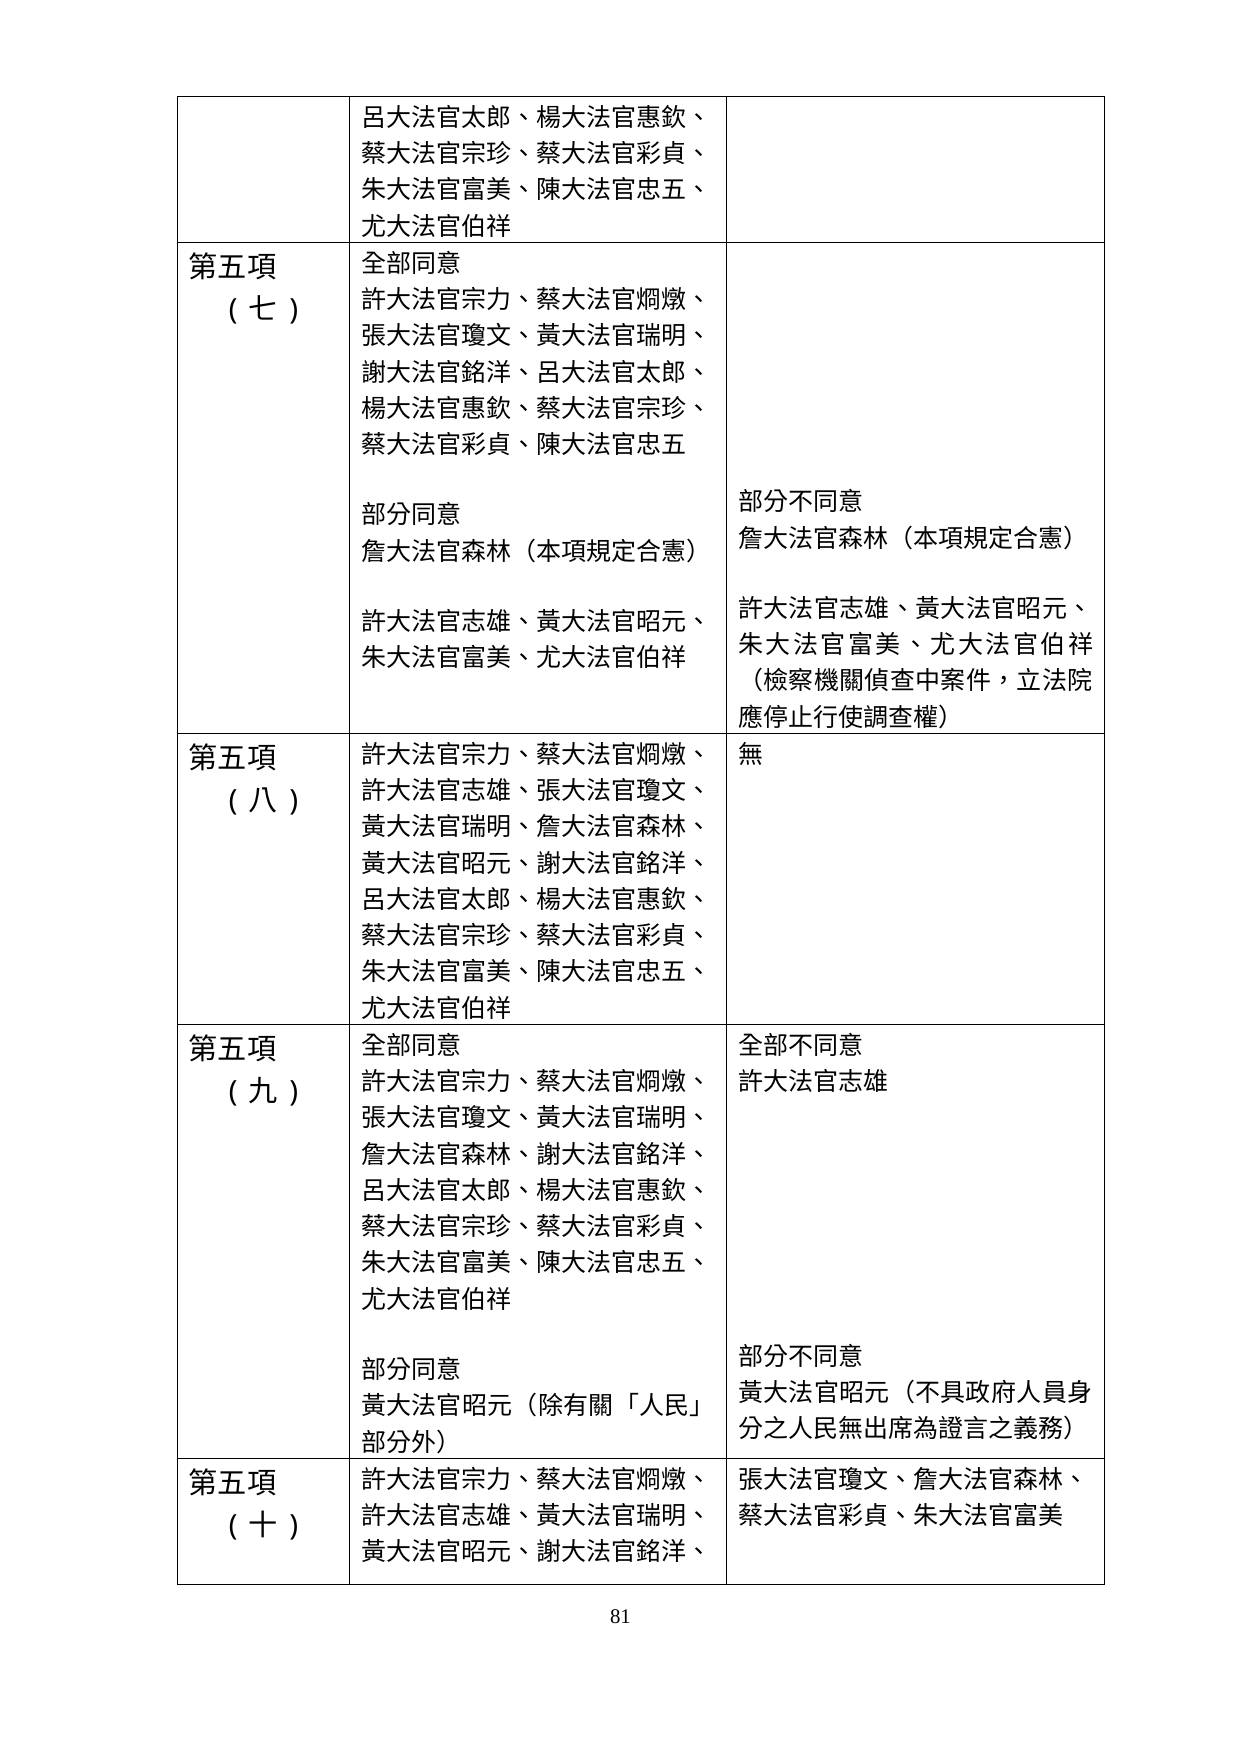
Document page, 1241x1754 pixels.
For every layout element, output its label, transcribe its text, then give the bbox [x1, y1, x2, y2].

table_cell 第五項 (十) [178, 1459, 349, 1584]
table_cell 呂大法官太郎、楊大法官惠欽、 蔡大法官宗珍、蔡大法官彩貞、朱大法官富美、陳大法官忠五、 尤大法官伯祥 [350, 97, 726, 242]
table_cell 第五項 (七) [178, 243, 349, 733]
table_cell [727, 97, 1104, 242]
table_cell 許大法官宗力、蔡大法官烱燉、 許大法官志雄、黃大法官瑞明、 黃大法官昭元、謝大法官銘洋、 [350, 1459, 726, 1584]
table_cell 許大法官宗力、蔡大法官烱燉、 許大法官志雄、張大法官瓊文、 黃大法官瑞明、詹大法官森林、 黃大法官昭元、謝大法官銘洋、 呂大法官太郎、楊大法官惠欽、 蔡大法官宗珍、蔡大法官彩貞、朱大法官富美、陳大法官忠五、尤大法官伯祥 [350, 734, 726, 1024]
table_cell [178, 97, 349, 242]
table_cell 部分不同意 詹大法官森林（本項規定合憲） 許大法官志雄、黃大法官昭元、朱大法官富美、尤大法官伯祥（檢察機關偵查中案件，立法院應停止行使調查權） [727, 243, 1104, 733]
table_cell 全部同意 許大法官宗力、蔡大法官烱燉、 張大法官瓊文、黃大法官瑞明、詹大法官森林、謝大法官銘洋、 呂大法官太郎、楊大法官惠欽、 蔡大法官宗珍、蔡大法官彩貞、朱大法官富美、陳大法官忠五、 尤大法官伯祥 部分同意 黃大法官昭元（除有關「人民」部分外） [350, 1025, 726, 1458]
table_cell 第五項 (八) [178, 734, 349, 1024]
table_cell 張大法官瓊文、詹大法官森林、蔡大法官彩貞、朱大法官富美 [727, 1459, 1104, 1584]
table_cell 無 [727, 734, 1104, 1024]
table_cell 全部同意 許大法官宗力、蔡大法官烱燉、 張大法官瓊文、黃大法官瑞明、謝大法官銘洋、呂大法官太郎、楊大法官惠欽、蔡大法官宗珍、蔡大法官彩貞、陳大法官忠五 部分同意 詹大法官森林（本項規定合憲） 許大法官志雄、黃大法官昭元、朱大法官富美、尤大法官伯祥 [350, 243, 726, 733]
table_cell 全部不同意 許大法官志雄 部分不同意 黃大法官昭元（不具政府人員身分之人民無出席為證言之義務） [727, 1025, 1104, 1458]
table_cell 第五項 (九) [178, 1025, 349, 1458]
